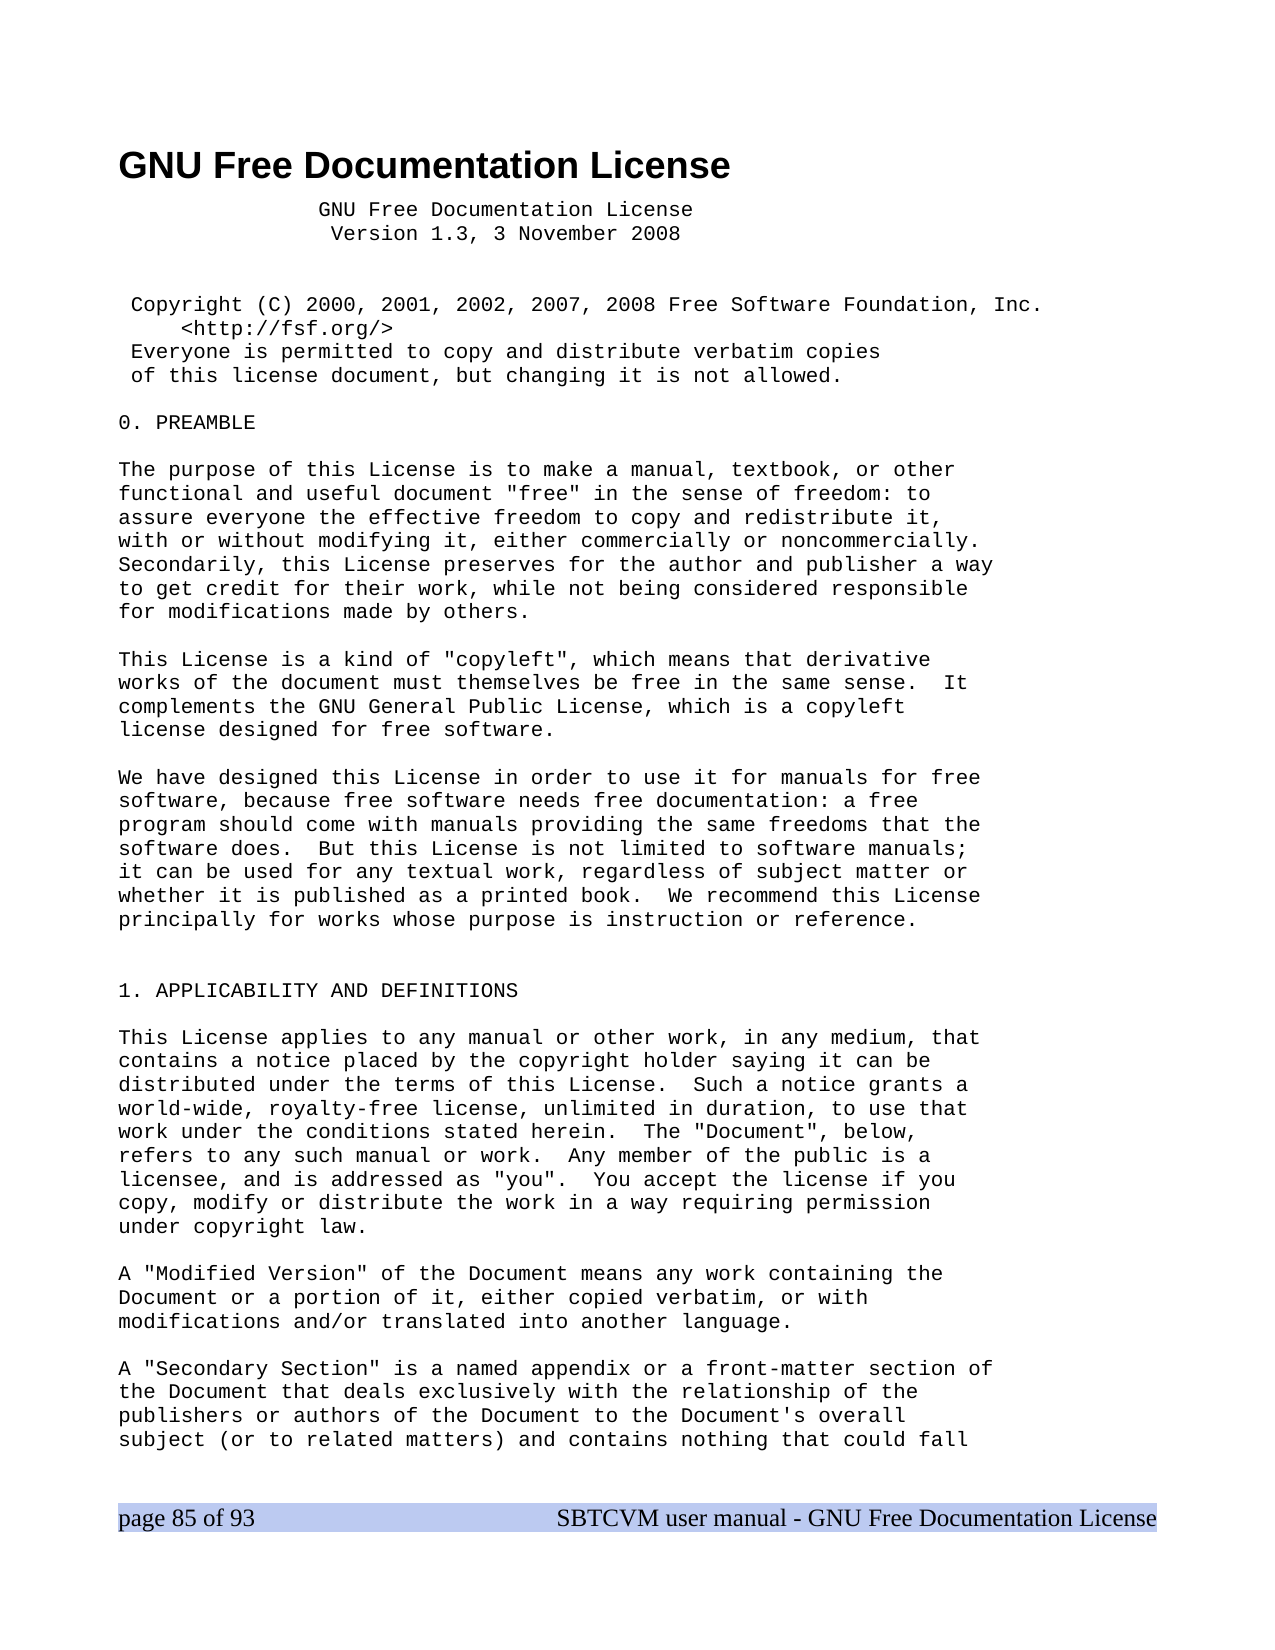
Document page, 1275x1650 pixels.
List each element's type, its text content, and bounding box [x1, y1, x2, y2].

text with or without modifying it, either commercially or noncommercially. [118, 530, 1157, 554]
text world-wide, royalty-free license, unlimited in duration, to use that [118, 1098, 1157, 1121]
text complements the GNU General Public License, which is a copyleft [118, 696, 1157, 719]
text contains a notice placed by the copyright holder saying it can be [118, 1051, 1157, 1074]
text software, because free software needs free documentation: a free [118, 790, 1157, 814]
text principally for works whose purpose is instruction or reference. [118, 909, 1157, 932]
text A "Modified Version" of the Document means any work containing the [118, 1263, 1157, 1287]
text of this license document, but changing it is not allowed. [118, 365, 1157, 388]
text publishers or authors of the Document to the Document's overall [118, 1405, 1157, 1429]
text copy, modify or distribute the work in a way requiring permission [118, 1192, 1157, 1216]
text subject (or to related matters) and contains nothing that could fall [118, 1429, 1157, 1452]
subtitle GNU Free Documentation License [118, 143, 1157, 187]
text licensee, and is addressed as "you". You accept the license if you [118, 1169, 1157, 1192]
text whether it is published as a printed book. We recommend this License [118, 885, 1157, 909]
text software does. But this License is not limited to software manuals; [118, 838, 1157, 861]
text distributed under the terms of this License. Such a notice grants a [118, 1074, 1157, 1098]
text functional and useful document "free" in the sense of freedom: to [118, 483, 1157, 507]
text Secondarily, this License preserves for the author and publisher a way [118, 554, 1157, 578]
text This License applies to any manual or other work, in any medium, that [118, 1027, 1157, 1051]
text Everyone is permitted to copy and distribute verbatim copies [118, 341, 1157, 365]
text license designed for free software. [118, 719, 1157, 743]
text 1. APPLICABILITY AND DEFINITIONS [118, 979, 1157, 1003]
text refers to any such manual or work. Any member of the public is a [118, 1145, 1157, 1169]
text The purpose of this License is to make a manual, textbook, or other [118, 459, 1157, 483]
text program should come with manuals providing the same freedoms that the [118, 814, 1157, 838]
text assure everyone the effective freedom to copy and redistribute it, [118, 507, 1157, 530]
text under copyright law. [118, 1216, 1157, 1240]
text 0. PREAMBLE [118, 412, 1157, 436]
text the Document that deals exclusively with the relationship of the [118, 1382, 1157, 1405]
text We have designed this License in order to use it for manuals for free [118, 767, 1157, 790]
text modifications and/or translated into another language. [118, 1311, 1157, 1334]
text <http://fsf.org/> [118, 317, 1157, 341]
text Document or a portion of it, either copied verbatim, or with [118, 1287, 1157, 1311]
text work under the conditions stated herein. The "Document", below, [118, 1121, 1157, 1145]
text works of the document must themselves be free in the same sense. It [118, 672, 1157, 696]
text to get credit for their work, while not being considered responsible [118, 578, 1157, 601]
text Version 1.3, 3 November 2008 [118, 223, 1157, 247]
text A "Secondary Section" is a named appendix or a front-matter section of [118, 1358, 1157, 1382]
text Copyright (C) 2000, 2001, 2002, 2007, 2008 Free Software Foundation, Inc. [118, 294, 1157, 317]
text This License is a kind of "copyleft", which means that derivative [118, 648, 1157, 672]
text for modifications made by others. [118, 601, 1157, 625]
text it can be used for any textual work, regardless of subject matter or [118, 861, 1157, 885]
text GNU Free Documentation License [118, 199, 1157, 223]
